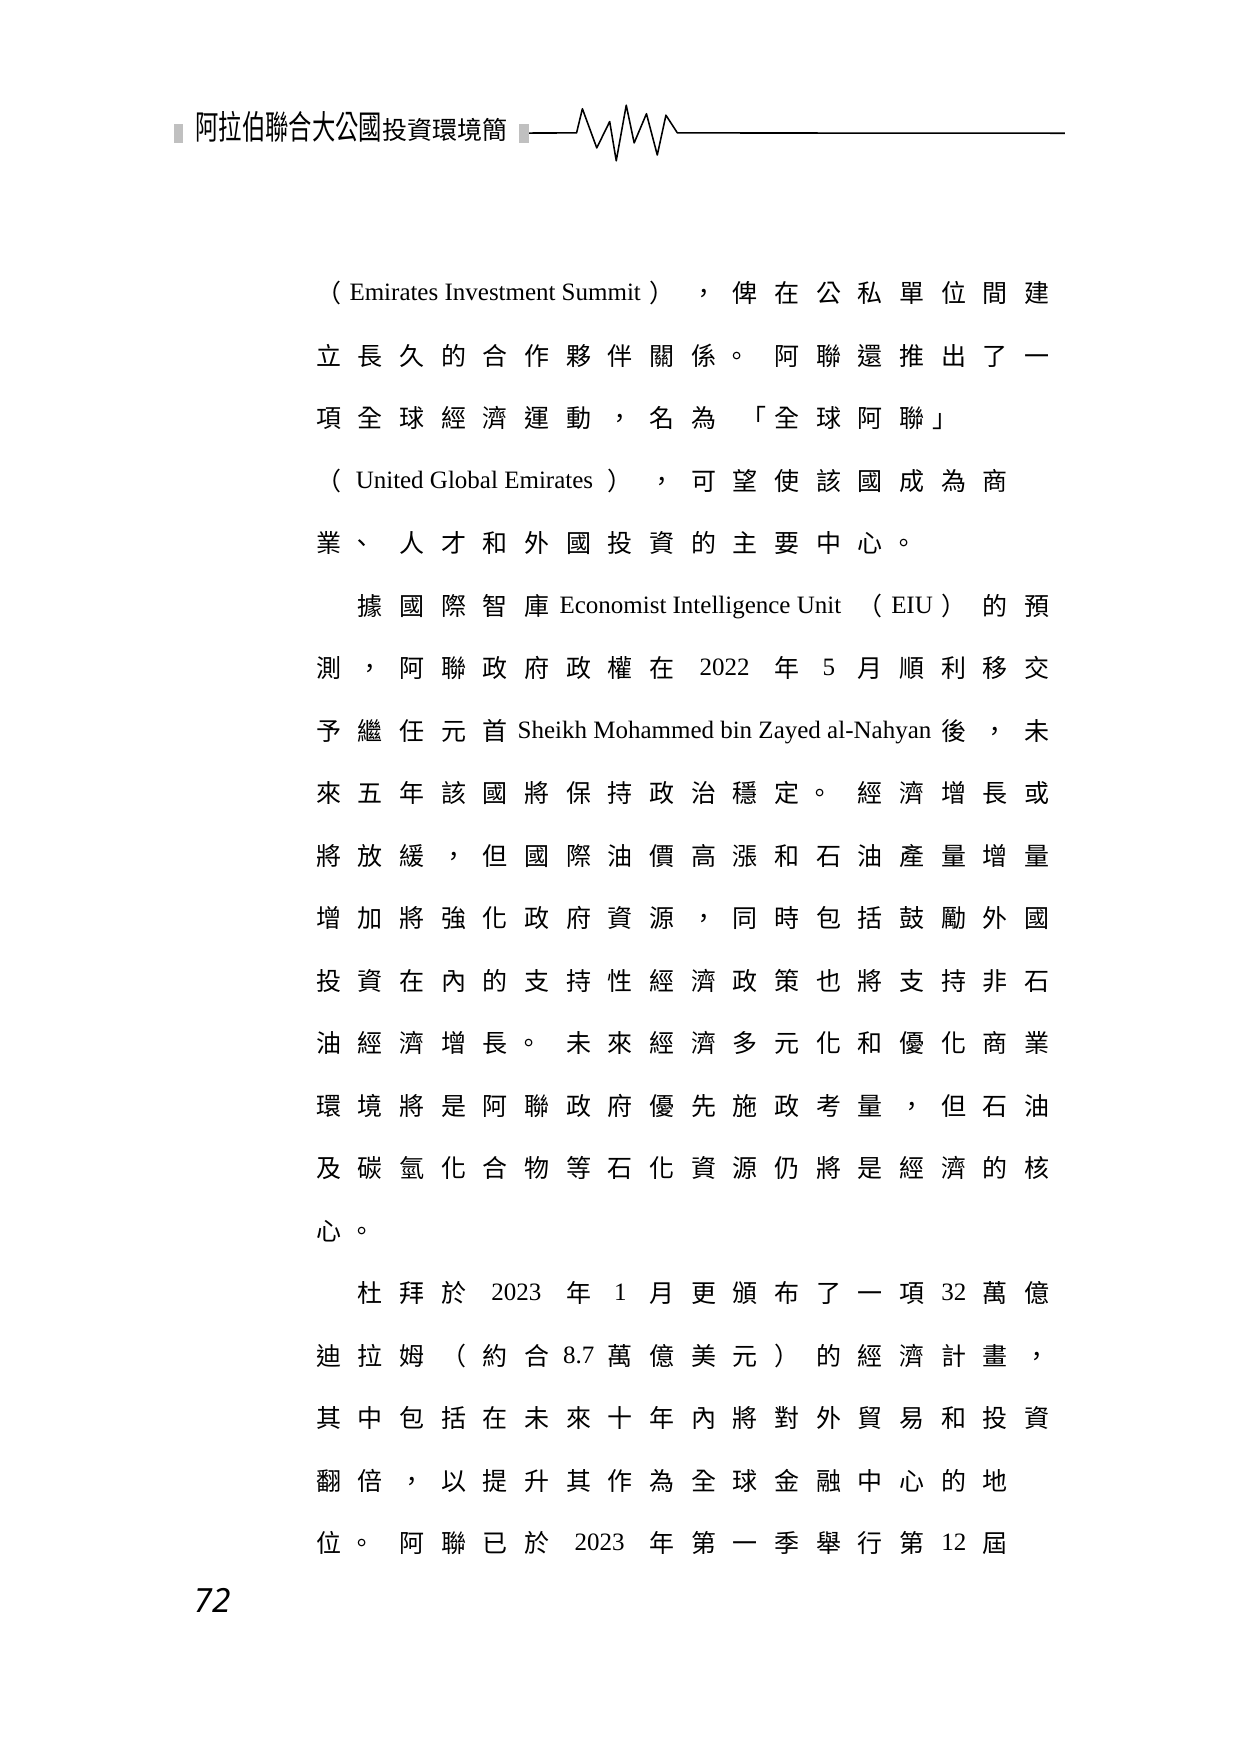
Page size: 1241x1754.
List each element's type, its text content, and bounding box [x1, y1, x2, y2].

text 杜拜於2023年1月更頒布了一項32萬億迪拉姆（約合8.7萬億美元）的經濟計畫，其中包括在未來十年內將對外貿易和投資翻倍，以提升其作為全球金融中心的地位。阿聯已於2023年第一季舉行第12屆 [281, 1250, 1058, 1563]
text （Emirates Investment Summit），俾在公私單位間建立長久的合作夥伴關係。阿聯還推出了一項全球經濟運動，名為「全球阿聯」（United Global Emirates），可望使該國成為商業、人才和外國投資的主要中心。 [281, 250, 1058, 563]
text 據國際智庫Economist Intelligence Unit （EIU）的預測，阿聯政府政權在2022年5月順利移交予繼任元首Sheikh Mohammed bin Zayed al-Nahyan後，未來五年該國將保持政治穩定。經濟增長或將放緩，但國際油價高漲和石油產量增量增加將強化政府資源，同時包括鼓勵外國投資在內的支持性經濟政策也將支持非石油經濟增長。未來經濟多元化和優化商業環境將是阿聯政府優先施政考量，但石油及碳氫化合物等石化資源仍將是經濟的核心。 [281, 563, 1058, 1250]
